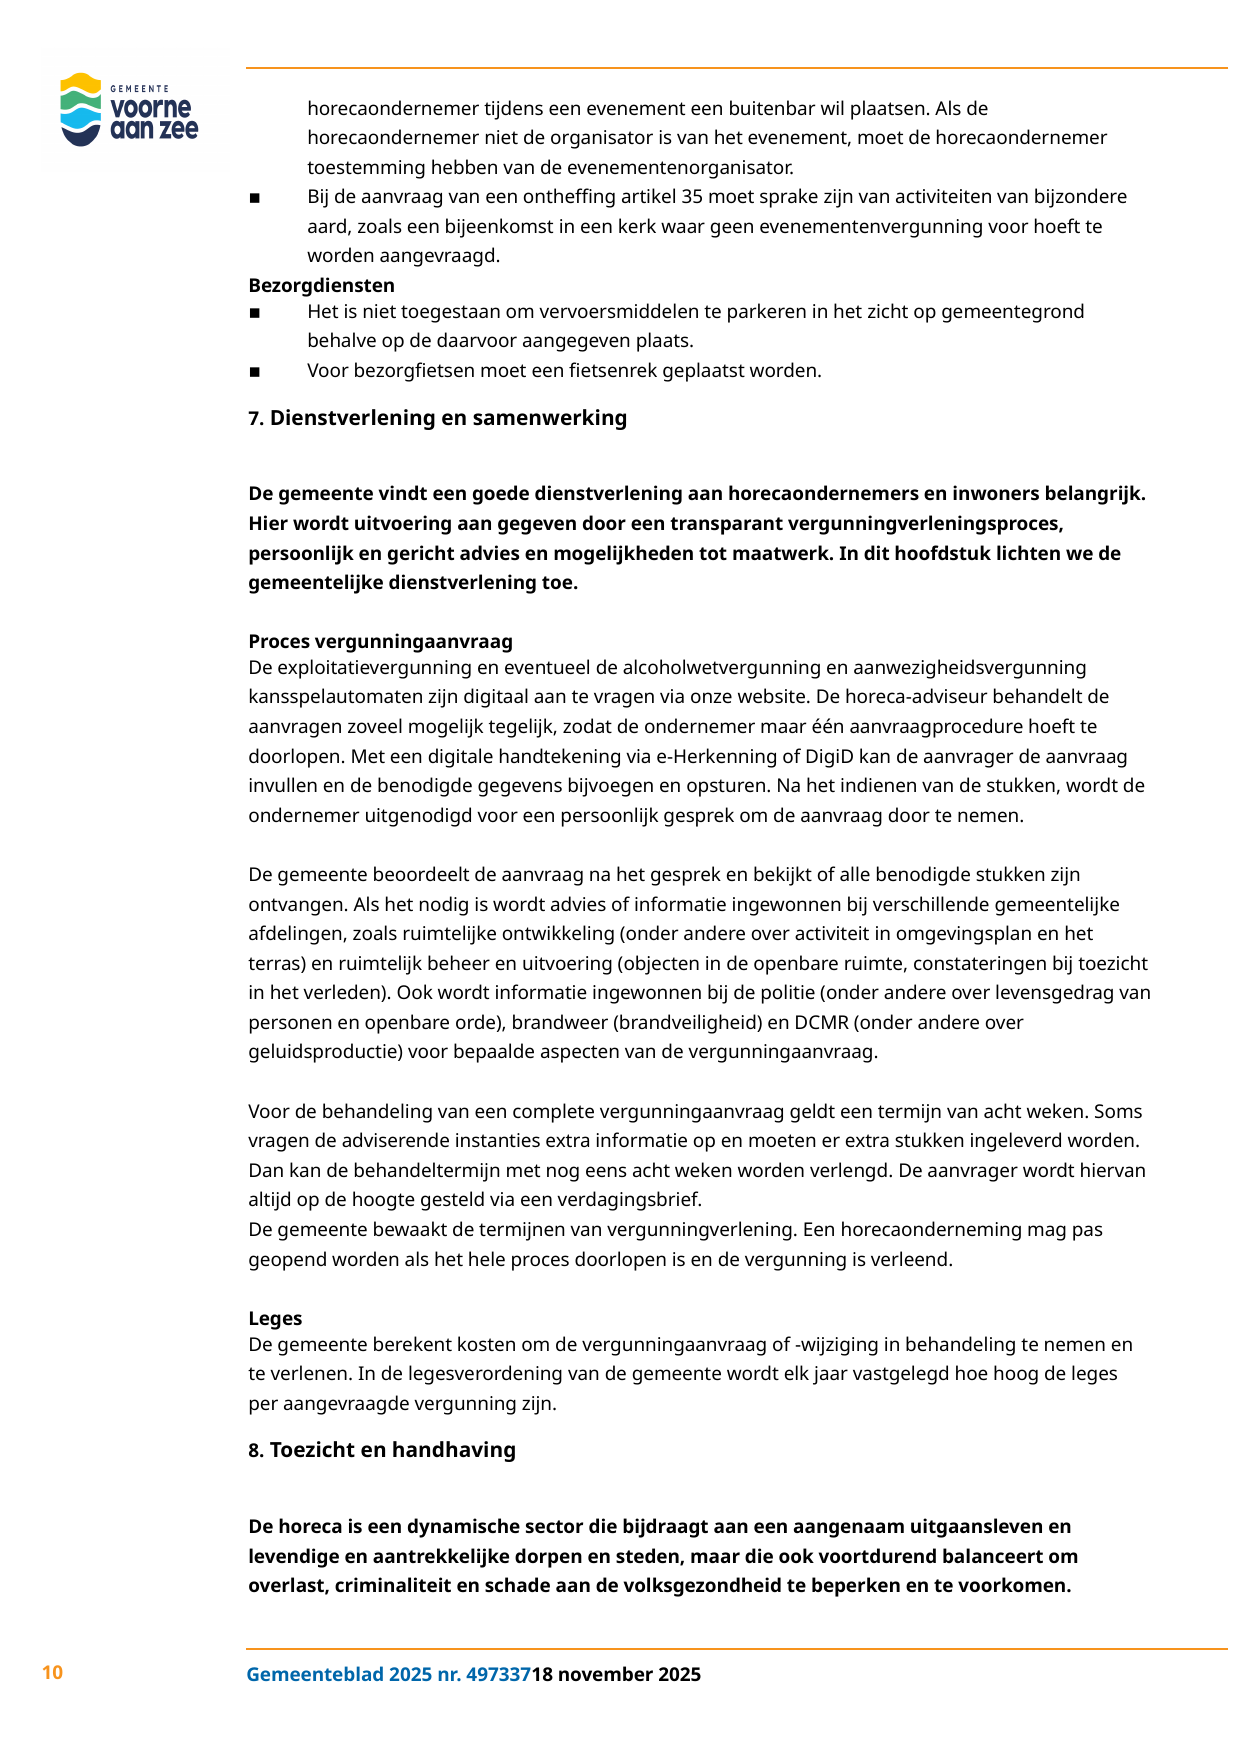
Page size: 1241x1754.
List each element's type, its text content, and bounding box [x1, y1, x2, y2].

text Leges [248, 1305, 1152, 1331]
list Het is niet toegestaan om vervoersmiddelen te parkeren in het zicht op gemeentegrond behalve op de daarvoor aangegeven plaats. [248, 298, 1152, 353]
text De gemeente beoordeelt de aanvraag na het gesprek en bekijkt of alle benodigde stukken zijn ontvangen. Als het nodig is wordt advies of informatie ingewonnen bij verschillende gemeentelijke afdelingen, zoals ruimtelijke ontwikkeling (onder andere over activiteit in omgevingsplan en het terras) en ruimtelijk beheer en uitvoering (objecten in de openbare ruimte, constateringen bij toezicht in het verleden). Ook wordt informatie ingewonnen bij de politie (onder andere over levensgedrag van personen en openbare orde), brandweer (brandveiligheid) en DCMR (onder andere over geluidsproductie) voor bepaalde aspecten van de vergunningaanvraag. [248, 861, 1152, 1064]
text 8. Toezicht en handhaving [248, 1436, 1152, 1464]
list Bij de aanvraag van een ontheffing artikel 35 moet sprake zijn van activiteiten van bijzondere aard, zoals een bijeenkomst in een kerk waar geen evenementenvergunning voor hoeft te worden aangevraagd. [248, 183, 1152, 268]
text De exploitatievergunning en eventueel de alcoholwetvergunning en aanwezigheidsvergunning kansspelautomaten zijn digitaal aan te vragen via onze website. De horeca-adviseur behandelt de aanvragen zoveel mogelijk tegelijk, zodat de ondernemer maar één aanvraagprocedure hoeft te doorlopen. Met een digitale handtekening via e-Herkenning of DigiD kan de aanvrager de aanvraag invullen en de benodigde gegevens bijvoegen en opsturen. Na het indienen van de stukken, wordt de ondernemer uitgenodigd voor een persoonlijk gesprek om de aanvraag door te nemen. [248, 654, 1152, 828]
text 7. Dienstverlening en samenwerking [248, 403, 1152, 431]
text Proces vergunningaanvraag [248, 628, 1152, 654]
list Voor bezorgfietsen moet een fietsenrek geplaatst worden. [248, 357, 1152, 383]
picture [41, 47, 231, 172]
text De gemeente bewaakt de termijnen van vergunningverlening. Een horecaonderneming mag pas geopend worden als het hele proces doorlopen is en de vergunning is verleend. [248, 1216, 1152, 1272]
text Voor de behandeling van een complete vergunningaanvraag geldt een termijn van acht weken. Soms vragen de adviserende instanties extra informatie op en moeten er extra stukken ingeleverd worden. Dan kan de behandeltermijn met nog eens acht weken worden verlengd. De aanvrager wordt hiervan altijd op de hoogte gesteld via een verdagingsbrief. [248, 1098, 1152, 1212]
text De gemeente vindt een goede dienstverlening aan horecaondernemers en inwoners belangrijk. Hier wordt uitvoering aan gegeven door een transparant vergunningverleningsproces, persoonlijk en gericht advies en mogelijkheden tot maatwerk. In dit hoofdstuk lichten we de gemeentelijke dienstverlening toe. [248, 481, 1152, 595]
text De gemeente berekent kosten om de vergunningaanvraag of -wijziging in behandeling te nemen en te verlenen. In de legesverordening van de gemeente wordt elk jaar vastgelegd hoe hoog de leges per aangevraagde vergunning zijn. [248, 1331, 1152, 1416]
list horecaondernemer tijdens een evenement een buitenbar wil plaatsen. Als de horecaondernemer niet de organisator is van het evenement, moet de horecaondernemer toestemming hebben van de evenementenorganisator. [248, 95, 1152, 180]
text De horeca is een dynamische sector die bijdraagt aan een aangenaam uitgaansleven en levendige en aantrekkelijke dorpen en steden, maar die ook voortdurend balanceert om overlast, criminaliteit en schade aan de volksgezondheid te beperken en te voorkomen. [248, 1513, 1152, 1598]
text Bezorgdiensten [248, 272, 1152, 298]
